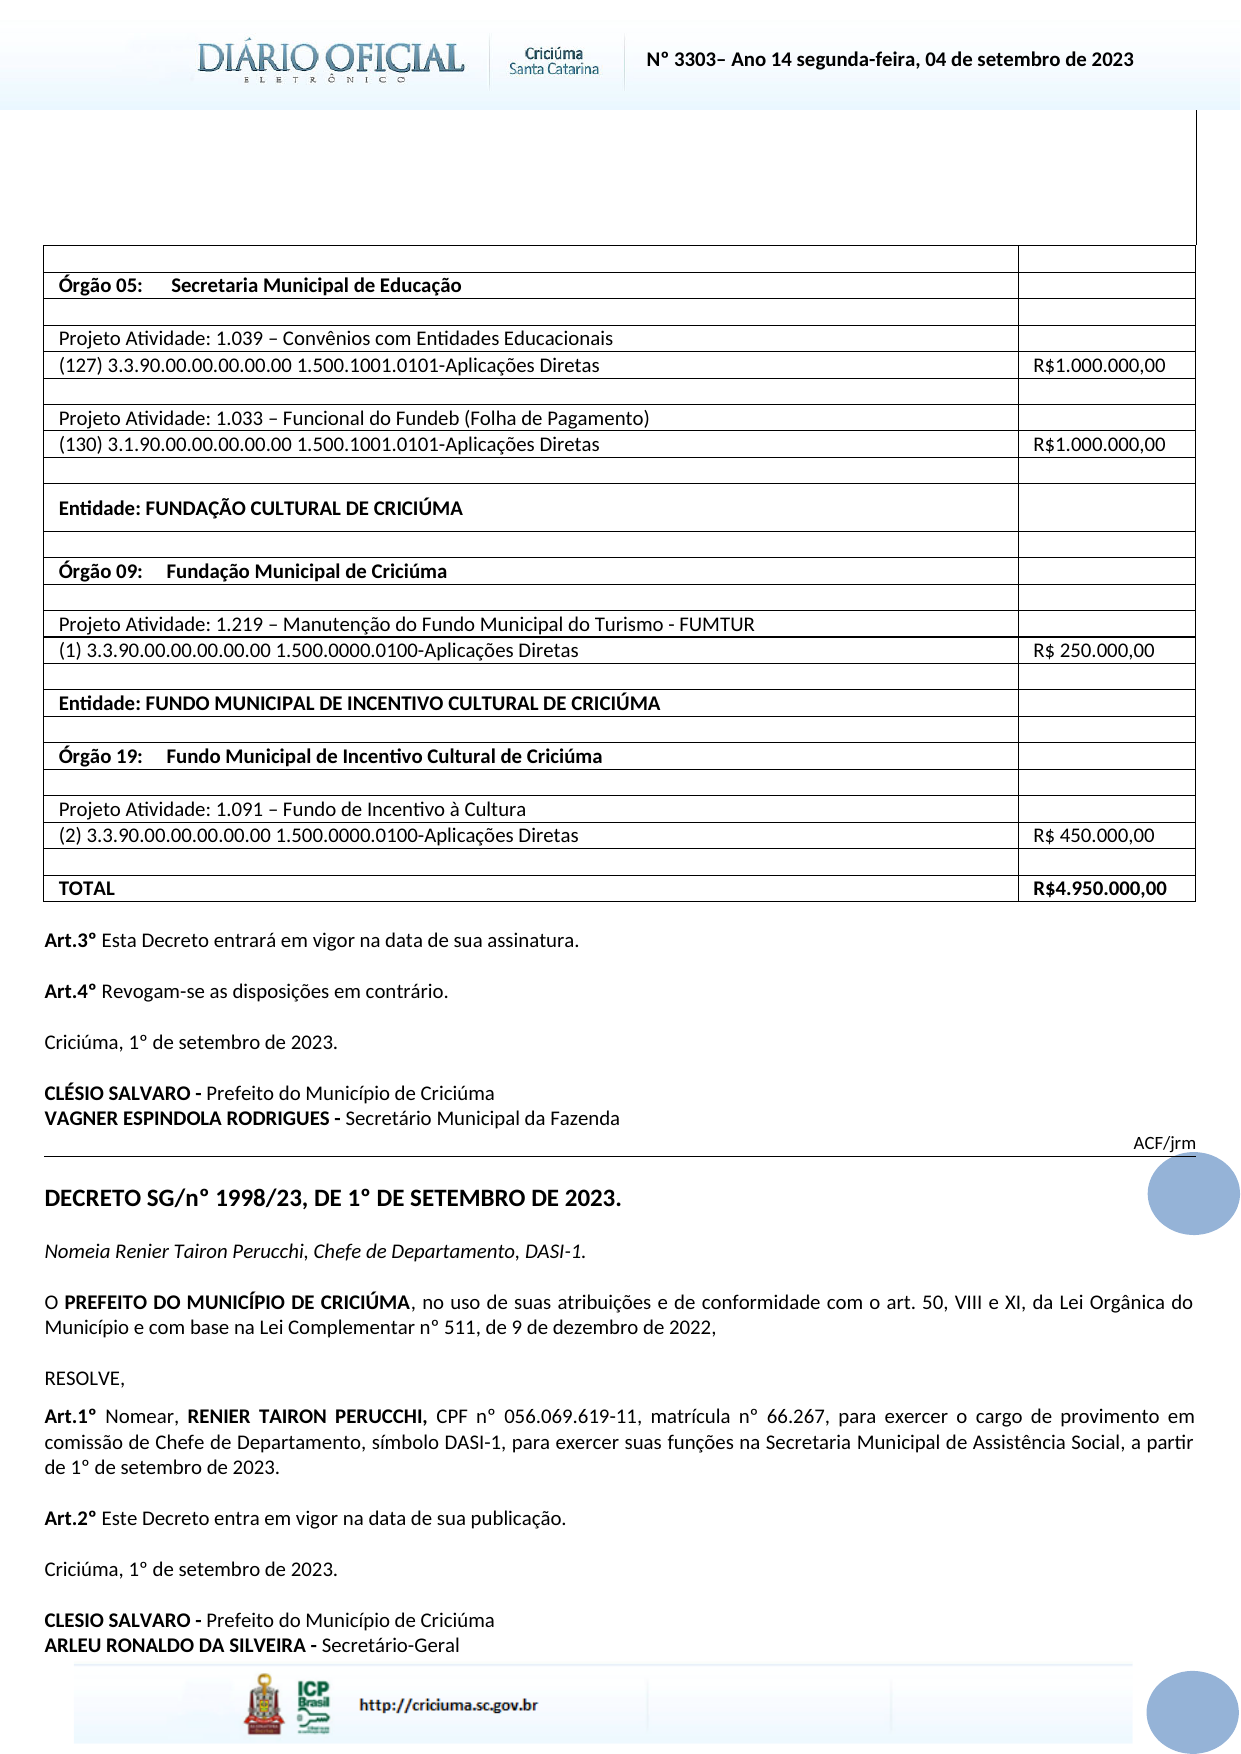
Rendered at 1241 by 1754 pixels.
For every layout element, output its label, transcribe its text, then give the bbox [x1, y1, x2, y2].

table_cell [44, 532, 1018, 557]
table_cell [1019, 611, 1195, 636]
table_cell [1019, 273, 1195, 298]
table_cell (2) 3.3.90.00.00.00.00.00 1.500.0000.0100-Aplicações Diretas [44, 823, 1018, 848]
table_cell [44, 299, 1018, 324]
table_cell Órgão 05: Secretaria Municipal de Educação [44, 273, 1018, 298]
table_cell [1019, 458, 1195, 483]
text Nomeia Renier Tairon Perucchi, Chefe de Departamento, DASI-1. [44, 1238, 1196, 1264]
table_cell [1019, 246, 1195, 272]
table_cell [1019, 717, 1195, 742]
table_cell Entidade: FUNDO MUNICIPAL DE INCENTIVO CULTURAL DE CRICIÚMA [44, 690, 1018, 716]
text O PREFEITO DO MUNICÍPIO DE CRICIÚMA, no uso de suas atribuições e de conformidade com o art. 50, VIII e XI, da Lei Orgânica do Município e com base na Lei Complementar nº 511, de 9 de dezembro de 2022, [44, 1289, 1196, 1340]
table_cell [44, 379, 1018, 404]
table_cell Projeto Atividade: 1.091 – Fundo de Incentivo à Cultura [44, 796, 1018, 822]
text DECRETO SG/nº 1998/23, DE 1º DE SETEMBRO DE 2023. [44, 1182, 1152, 1213]
table_cell [1019, 379, 1195, 404]
text Art.3º Esta Decreto entrará em vigor na data de sua assinatura. [44, 927, 1196, 953]
table_cell R$1.000.000,00 [1019, 352, 1195, 377]
table_cell [1019, 690, 1195, 716]
text Art.1º Nomear, RENIER TAIRON PERUCCHI, CPF nº 056.069.619-11, matrícula nº 66.267, para exercer o cargo de provimento em comissão de Chefe de Departamento, símbolo DASI-1, para exercer suas funções na Secretaria Municipal de Assistência Social, a partir de 1º de setembro de 2023. [44, 1403, 1196, 1480]
table_cell Projeto Atividade: 1.033 – Funcional do Fundeb (Folha de Pagamento) [44, 405, 1018, 430]
text VAGNER ESPINDOLA RODRIGUES - Secretário Municipal da Fazenda [44, 1105, 1196, 1131]
table_cell (1) 3.3.90.00.00.00.00.00 1.500.0000.0100-Aplicações Diretas [44, 638, 1018, 663]
text CLÉSIO SALVARO - Prefeito do Município de Criciúma [44, 1080, 1196, 1105]
table_cell Entidade: FUNDAÇÃO CULTURAL DE CRICIÚMA [44, 484, 1018, 531]
table_cell [1019, 299, 1195, 324]
table_cell [1019, 405, 1195, 430]
table_cell [44, 770, 1018, 795]
text CLESIO SALVARO - Prefeito do Município de Criciúma [44, 1607, 1196, 1632]
table_cell [1019, 585, 1195, 610]
table_cell [44, 717, 1018, 742]
text ACF/jrm [44, 1131, 1196, 1156]
table_cell [1019, 770, 1195, 795]
table_cell [1019, 532, 1195, 557]
table_cell [1019, 558, 1195, 583]
table_cell Projeto Atividade: 1.219 – Manutenção do Fundo Municipal do Turismo - FUMTUR [44, 611, 1018, 636]
text Art.4º Revogam-se as disposições em contrário. [44, 978, 1196, 1004]
table_cell R$1.000.000,00 [1019, 431, 1195, 457]
text Criciúma, 1º de setembro de 2023. [44, 1029, 1196, 1054]
table_cell Órgão 19: Fundo Municipal de Incentivo Cultural de Criciúma [44, 743, 1018, 769]
table_cell Projeto Atividade: 1.039 – Convênios com Entidades Educacionais [44, 326, 1018, 351]
text ARLEU RONALDO DA SILVEIRA - Secretário-Geral [44, 1632, 1196, 1658]
table_cell Órgão 09: Fundação Municipal de Criciúma [44, 558, 1018, 583]
table_cell [44, 585, 1018, 610]
table_cell R$ 250.000,00 [1019, 638, 1195, 663]
table_cell [1019, 664, 1195, 689]
table_cell [44, 458, 1018, 483]
table_cell [1019, 743, 1195, 769]
table_cell R$4.950.000,00 [1019, 876, 1195, 901]
text RESOLVE, [44, 1365, 1196, 1391]
table_cell [1019, 484, 1195, 531]
table_cell [1019, 326, 1195, 351]
table_cell [1019, 849, 1195, 874]
table_cell [44, 246, 1018, 272]
table_cell (130) 3.1.90.00.00.00.00.00 1.500.1001.0101-Aplicações Diretas [44, 431, 1018, 457]
table_cell R$ 450.000,00 [1019, 823, 1195, 848]
table_cell [44, 849, 1018, 874]
text Criciúma, 1º de setembro de 2023. [44, 1556, 1196, 1581]
text Art.2º Este Decreto entra em vigor na data de sua publicação. [44, 1505, 1196, 1531]
table_cell (127) 3.3.90.00.00.00.00.00 1.500.1001.0101-Aplicações Diretas [44, 352, 1018, 377]
table_cell [44, 664, 1018, 689]
table_cell [1019, 796, 1195, 822]
table_cell TOTAL [44, 876, 1018, 901]
